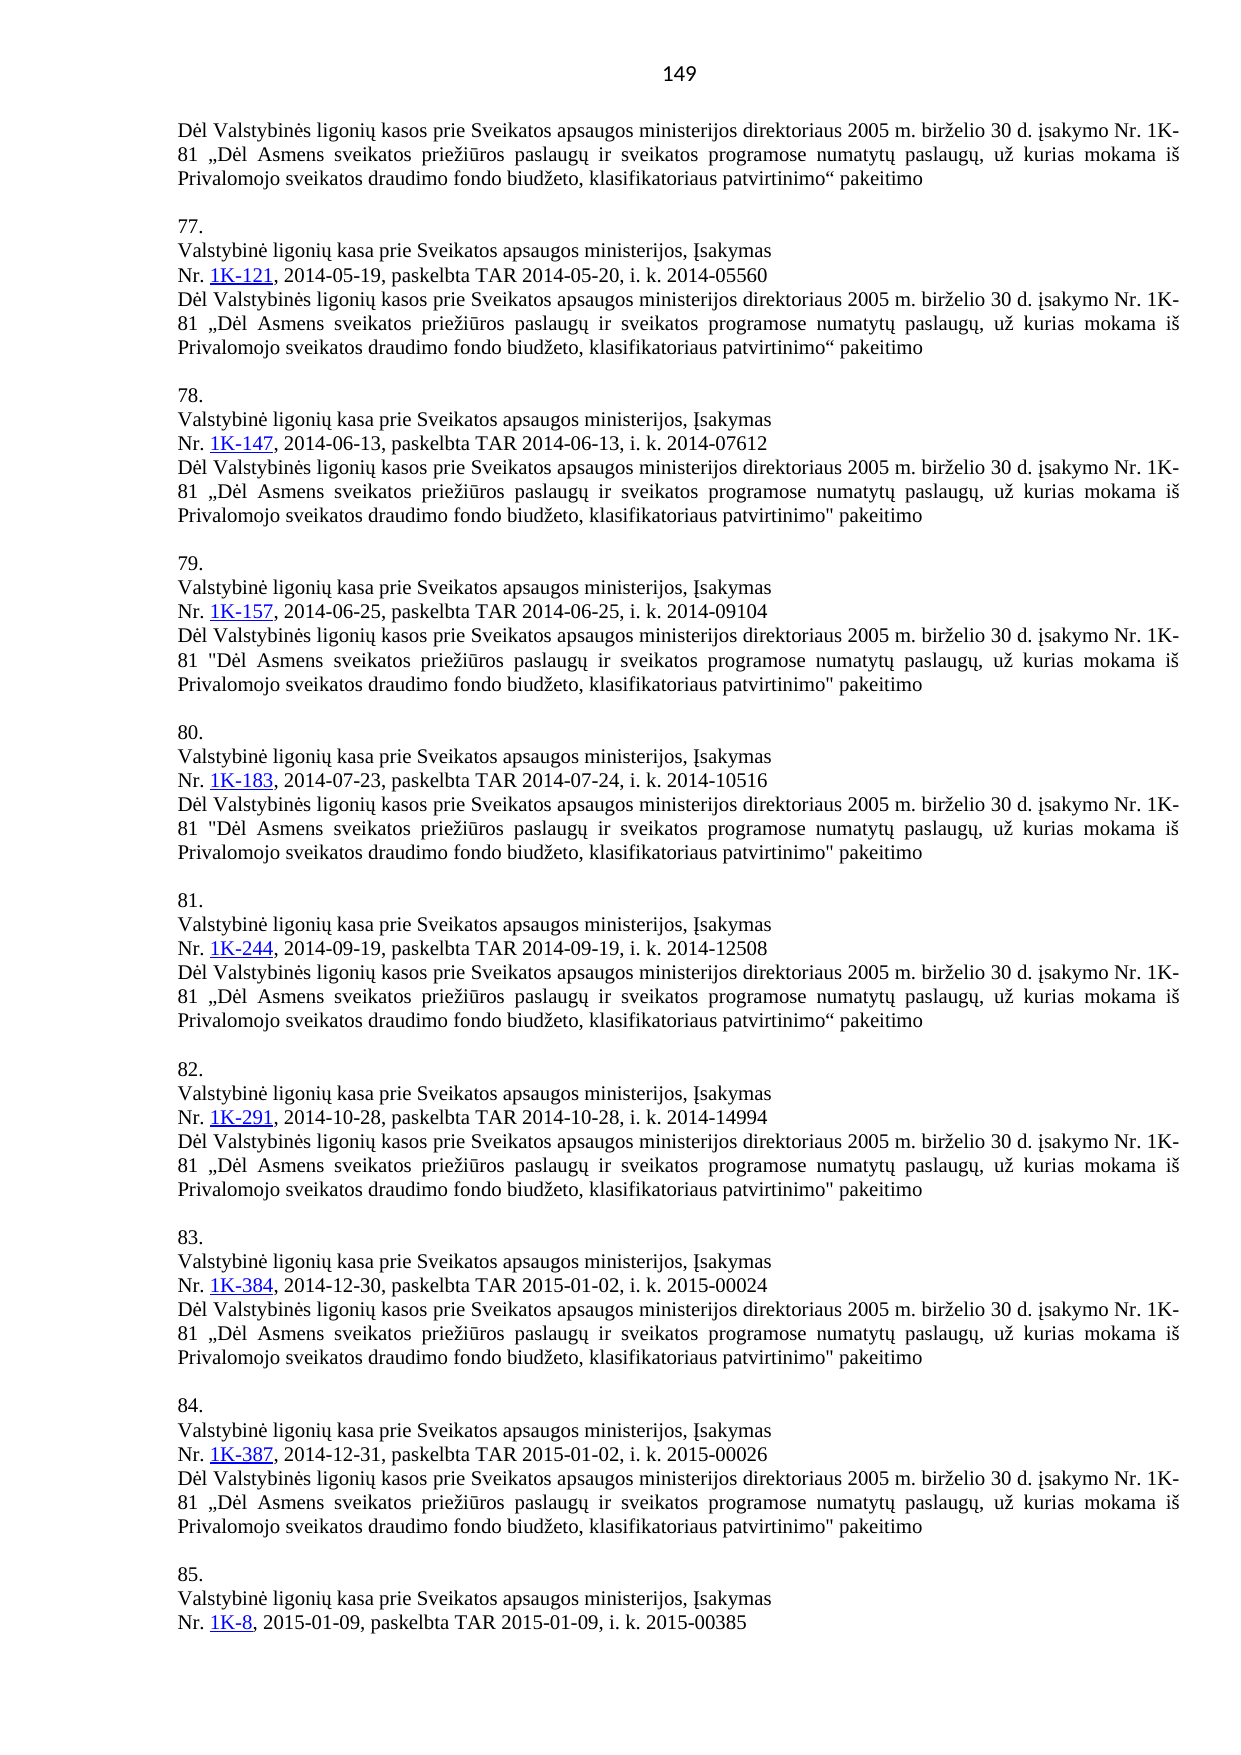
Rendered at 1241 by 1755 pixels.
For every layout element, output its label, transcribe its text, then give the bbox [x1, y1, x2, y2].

text Valstybinė ligonių kasa prie Sveikatos apsaugos ministerijos, Įsakymas [177, 1081, 1181, 1105]
text Dėl Valstybinės ligonių kasos prie Sveikatos apsaugos ministerijos direktoriaus 2005 m. birželio 30 d. įsakymo Nr. 1K-81 „Dėl Asmens sveikatos priežiūros paslaugų ir sveikatos programose numatytų paslaugų, už kurias mokama iš Privalomojo sveikatos draudimo fondo biudžeto, klasifikatoriaus patvirtinimo" pakeitimo [177, 1129, 1181, 1201]
text Nr. 1K-147, 2014-06-13, paskelbta TAR 2014-06-13, i. k. 2014-07612 [177, 431, 1181, 455]
text Dėl Valstybinės ligonių kasos prie Sveikatos apsaugos ministerijos direktoriaus 2005 m. birželio 30 d. įsakymo Nr. 1K-81 „Dėl Asmens sveikatos priežiūros paslaugų ir sveikatos programose numatytų paslaugų, už kurias mokama iš Privalomojo sveikatos draudimo fondo biudžeto, klasifikatoriaus patvirtinimo" pakeitimo [177, 455, 1181, 527]
text Dėl Valstybinės ligonių kasos prie Sveikatos apsaugos ministerijos direktoriaus 2005 m. birželio 30 d. įsakymo Nr. 1K-81 „Dėl Asmens sveikatos priežiūros paslaugų ir sveikatos programose numatytų paslaugų, už kurias mokama iš Privalomojo sveikatos draudimo fondo biudžeto, klasifikatoriaus patvirtinimo“ pakeitimo [177, 960, 1181, 1032]
text 83. [177, 1225, 1181, 1249]
text Valstybinė ligonių kasa prie Sveikatos apsaugos ministerijos, Įsakymas [177, 1249, 1181, 1273]
text Nr. 1K-157, 2014-06-25, paskelbta TAR 2014-06-25, i. k. 2014-09104 [177, 599, 1181, 623]
text Dėl Valstybinės ligonių kasos prie Sveikatos apsaugos ministerijos direktoriaus 2005 m. birželio 30 d. įsakymo Nr. 1K-81 "Dėl Asmens sveikatos priežiūros paslaugų ir sveikatos programose numatytų paslaugų, už kurias mokama iš Privalomojo sveikatos draudimo fondo biudžeto, klasifikatoriaus patvirtinimo" pakeitimo [177, 792, 1181, 864]
text Valstybinė ligonių kasa prie Sveikatos apsaugos ministerijos, Įsakymas [177, 1586, 1181, 1610]
text Valstybinė ligonių kasa prie Sveikatos apsaugos ministerijos, Įsakymas [177, 912, 1181, 936]
text 80. [177, 720, 1181, 744]
text Dėl Valstybinės ligonių kasos prie Sveikatos apsaugos ministerijos direktoriaus 2005 m. birželio 30 d. įsakymo Nr. 1K-81 „Dėl Asmens sveikatos priežiūros paslaugų ir sveikatos programose numatytų paslaugų, už kurias mokama iš Privalomojo sveikatos draudimo fondo biudžeto, klasifikatoriaus patvirtinimo" pakeitimo [177, 1466, 1181, 1538]
text Nr. 1K-244, 2014-09-19, paskelbta TAR 2014-09-19, i. k. 2014-12508 [177, 936, 1181, 960]
text Nr. 1K-384, 2014-12-30, paskelbta TAR 2015-01-02, i. k. 2015-00024 [177, 1273, 1181, 1297]
text Valstybinė ligonių kasa prie Sveikatos apsaugos ministerijos, Įsakymas [177, 1417, 1181, 1442]
text Valstybinė ligonių kasa prie Sveikatos apsaugos ministerijos, Įsakymas [177, 407, 1181, 431]
text Valstybinė ligonių kasa prie Sveikatos apsaugos ministerijos, Įsakymas [177, 238, 1181, 262]
text Valstybinė ligonių kasa prie Sveikatos apsaugos ministerijos, Įsakymas [177, 744, 1181, 768]
text 78. [177, 383, 1181, 407]
text 82. [177, 1057, 1181, 1081]
text Dėl Valstybinės ligonių kasos prie Sveikatos apsaugos ministerijos direktoriaus 2005 m. birželio 30 d. įsakymo Nr. 1K-81 „Dėl Asmens sveikatos priežiūros paslaugų ir sveikatos programose numatytų paslaugų, už kurias mokama iš Privalomojo sveikatos draudimo fondo biudžeto, klasifikatoriaus patvirtinimo“ pakeitimo [177, 287, 1181, 359]
text Nr. 1K-183, 2014-07-23, paskelbta TAR 2014-07-24, i. k. 2014-10516 [177, 768, 1181, 792]
text Nr. 1K-387, 2014-12-31, paskelbta TAR 2015-01-02, i. k. 2015-00026 [177, 1442, 1181, 1466]
text 81. [177, 888, 1181, 912]
text Dėl Valstybinės ligonių kasos prie Sveikatos apsaugos ministerijos direktoriaus 2005 m. birželio 30 d. įsakymo Nr. 1K-81 „Dėl Asmens sveikatos priežiūros paslaugų ir sveikatos programose numatytų paslaugų, už kurias mokama iš Privalomojo sveikatos draudimo fondo biudžeto, klasifikatoriaus patvirtinimo“ pakeitimo [177, 118, 1181, 190]
text 84. [177, 1393, 1181, 1417]
text Nr. 1K-291, 2014-10-28, paskelbta TAR 2014-10-28, i. k. 2014-14994 [177, 1105, 1181, 1129]
text Valstybinė ligonių kasa prie Sveikatos apsaugos ministerijos, Įsakymas [177, 575, 1181, 599]
text 85. [177, 1562, 1181, 1586]
text Dėl Valstybinės ligonių kasos prie Sveikatos apsaugos ministerijos direktoriaus 2005 m. birželio 30 d. įsakymo Nr. 1K-81 "Dėl Asmens sveikatos priežiūros paslaugų ir sveikatos programose numatytų paslaugų, už kurias mokama iš Privalomojo sveikatos draudimo fondo biudžeto, klasifikatoriaus patvirtinimo" pakeitimo [177, 623, 1181, 696]
text Nr. 1K-121, 2014-05-19, paskelbta TAR 2014-05-20, i. k. 2014-05560 [177, 262, 1181, 287]
text 77. [177, 214, 1181, 238]
text Nr. 1K-8, 2015-01-09, paskelbta TAR 2015-01-09, i. k. 2015-00385 [177, 1610, 1181, 1634]
text 79. [177, 551, 1181, 575]
text Dėl Valstybinės ligonių kasos prie Sveikatos apsaugos ministerijos direktoriaus 2005 m. birželio 30 d. įsakymo Nr. 1K-81 „Dėl Asmens sveikatos priežiūros paslaugų ir sveikatos programose numatytų paslaugų, už kurias mokama iš Privalomojo sveikatos draudimo fondo biudžeto, klasifikatoriaus patvirtinimo" pakeitimo [177, 1297, 1181, 1369]
